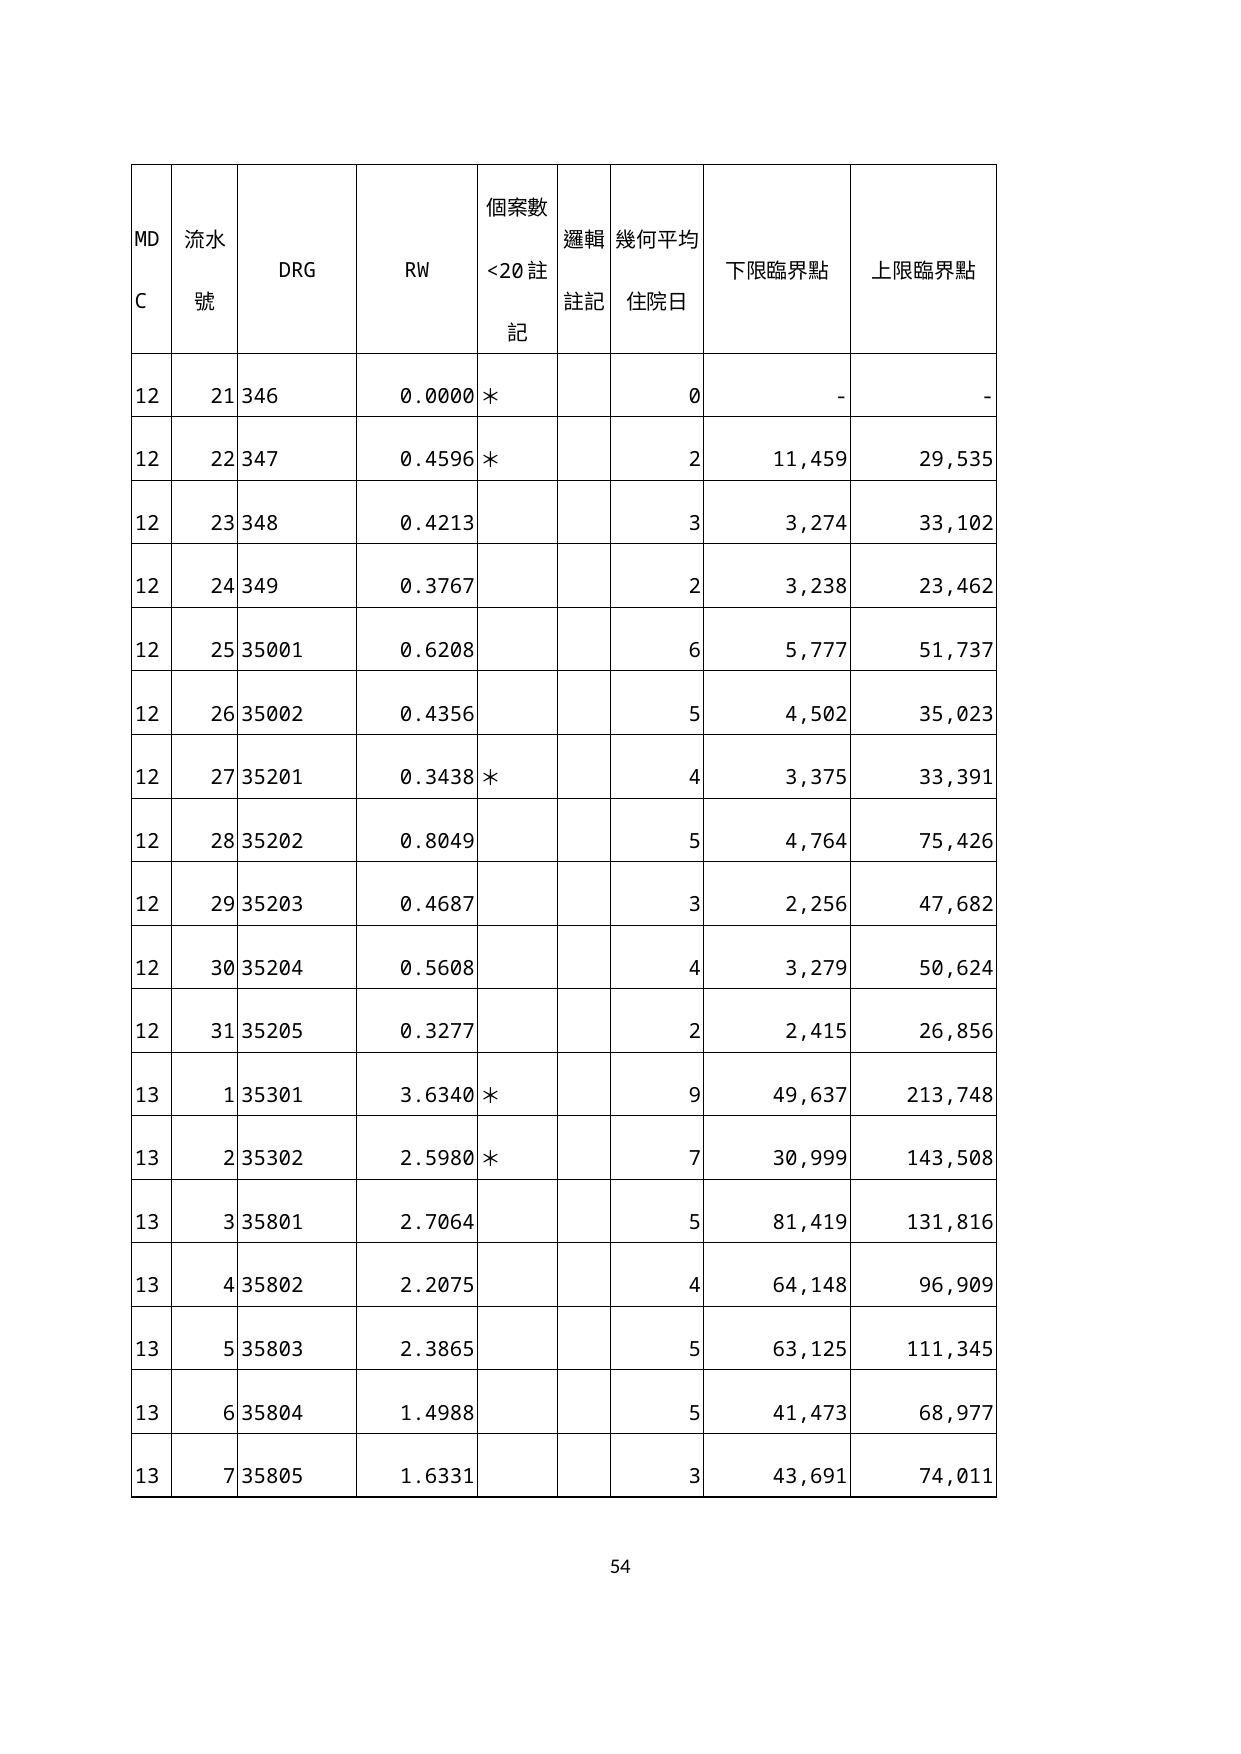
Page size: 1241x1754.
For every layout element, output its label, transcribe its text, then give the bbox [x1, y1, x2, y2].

table_cell 6 [172, 1370, 237, 1433]
table_cell 47,682 [851, 862, 996, 924]
table_cell 35805 [238, 1434, 356, 1496]
table_cell 5 [611, 1180, 703, 1242]
table_cell 35202 [238, 799, 356, 861]
table_cell [558, 544, 610, 607]
table_cell 23 [172, 481, 237, 543]
table_cell 2 [611, 989, 703, 1052]
table_cell 2.2075 [357, 1243, 477, 1306]
table_cell 0.4213 [357, 481, 477, 543]
table_cell [478, 1243, 557, 1306]
table_cell [478, 1434, 557, 1496]
table_header 下限臨界點 [704, 165, 850, 353]
table_cell 35803 [238, 1307, 356, 1369]
table_cell [478, 989, 557, 1052]
table_cell 50,624 [851, 926, 996, 988]
table_cell 63,125 [704, 1307, 850, 1369]
table_cell 0.3438 [357, 735, 477, 797]
table_cell 2.5980 [357, 1116, 477, 1179]
table_cell 7 [172, 1434, 237, 1496]
table_cell 0.4687 [357, 862, 477, 924]
table_cell [558, 1243, 610, 1306]
table_cell 81,419 [704, 1180, 850, 1242]
table_cell 3 [611, 1434, 703, 1496]
table_cell 4 [611, 735, 703, 797]
table_header 邏輯註記 [558, 165, 610, 353]
table_cell 346 [238, 354, 356, 416]
table_cell 5 [172, 1307, 237, 1369]
table_cell 30,999 [704, 1116, 850, 1179]
table_cell 35205 [238, 989, 356, 1052]
table_cell 5 [611, 671, 703, 734]
table_cell [558, 481, 610, 543]
table_cell 22 [172, 417, 237, 480]
table_cell 2.7064 [357, 1180, 477, 1242]
table_cell 12 [132, 862, 171, 924]
table_cell 28 [172, 799, 237, 861]
table_cell [558, 1116, 610, 1179]
table_cell 35201 [238, 735, 356, 797]
table_cell 5 [611, 799, 703, 861]
table_cell 29 [172, 862, 237, 924]
table_cell - [704, 354, 850, 416]
table_cell 6 [611, 608, 703, 670]
table_cell 12 [132, 799, 171, 861]
table_cell 2 [611, 544, 703, 607]
table_cell 2,415 [704, 989, 850, 1052]
table_cell 0.0000 [357, 354, 477, 416]
table_cell 26 [172, 671, 237, 734]
table_cell 1.4988 [357, 1370, 477, 1433]
table_cell 13 [132, 1434, 171, 1496]
table_cell 3 [172, 1180, 237, 1242]
table_cell [478, 544, 557, 607]
table_cell [558, 354, 610, 416]
table_cell ＊ [478, 417, 557, 480]
table_cell 2.3865 [357, 1307, 477, 1369]
table_cell 0.3277 [357, 989, 477, 1052]
table_cell 1.6331 [357, 1434, 477, 1496]
table_cell 13 [132, 1053, 171, 1115]
table_cell [478, 1307, 557, 1369]
table_cell 35801 [238, 1180, 356, 1242]
table_cell 9 [611, 1053, 703, 1115]
table_cell 4 [611, 1243, 703, 1306]
table_cell [558, 735, 610, 797]
table_cell 0.4596 [357, 417, 477, 480]
table_cell 12 [132, 671, 171, 734]
table_cell 12 [132, 735, 171, 797]
table_cell 4,764 [704, 799, 850, 861]
table_cell 35001 [238, 608, 356, 670]
table_cell 41,473 [704, 1370, 850, 1433]
table_cell [558, 1370, 610, 1433]
table_header 幾何平均住院日 [611, 165, 703, 353]
table_cell 349 [238, 544, 356, 607]
table_cell [478, 481, 557, 543]
table_cell 5 [611, 1307, 703, 1369]
table_cell 35302 [238, 1116, 356, 1179]
table_cell 64,148 [704, 1243, 850, 1306]
table_header RW [357, 165, 477, 353]
table_cell [558, 926, 610, 988]
table_header 流水號 [172, 165, 237, 353]
table_cell [478, 862, 557, 924]
table_cell [478, 926, 557, 988]
table_cell 51,737 [851, 608, 996, 670]
table_cell ＊ [478, 354, 557, 416]
table_cell - [851, 354, 996, 416]
table_header MDC [132, 165, 171, 353]
table_cell 24 [172, 544, 237, 607]
table_cell [558, 1434, 610, 1496]
table_cell 4 [172, 1243, 237, 1306]
table_cell [558, 1307, 610, 1369]
table_cell 25 [172, 608, 237, 670]
table_cell 3 [611, 481, 703, 543]
table_cell [558, 799, 610, 861]
table_cell 13 [132, 1180, 171, 1242]
table_cell 27 [172, 735, 237, 797]
table_cell 96,909 [851, 1243, 996, 1306]
table_cell 0.5608 [357, 926, 477, 988]
table_cell 3 [611, 862, 703, 924]
table_cell 111,345 [851, 1307, 996, 1369]
table_header 上限臨界點 [851, 165, 996, 353]
table_cell 12 [132, 481, 171, 543]
table_cell 13 [132, 1370, 171, 1433]
table_cell 4 [611, 926, 703, 988]
table_cell 2 [172, 1116, 237, 1179]
table_cell 29,535 [851, 417, 996, 480]
table_cell [478, 671, 557, 734]
table_cell 26,856 [851, 989, 996, 1052]
table_cell 12 [132, 989, 171, 1052]
table_cell 143,508 [851, 1116, 996, 1179]
table_cell [478, 1180, 557, 1242]
table_cell 213,748 [851, 1053, 996, 1115]
table_cell 131,816 [851, 1180, 996, 1242]
table_cell 35804 [238, 1370, 356, 1433]
table_cell [478, 799, 557, 861]
table_cell 12 [132, 926, 171, 988]
table_cell [558, 671, 610, 734]
table_cell 2,256 [704, 862, 850, 924]
table_cell 7 [611, 1116, 703, 1179]
table_cell [558, 608, 610, 670]
table_cell 12 [132, 544, 171, 607]
table_cell 49,637 [704, 1053, 850, 1115]
table_cell ＊ [478, 1116, 557, 1179]
table_cell 3.6340 [357, 1053, 477, 1115]
table_cell 13 [132, 1243, 171, 1306]
table_cell 35301 [238, 1053, 356, 1115]
table_cell [558, 1053, 610, 1115]
table_cell 3,375 [704, 735, 850, 797]
table_cell [558, 1180, 610, 1242]
table_cell 348 [238, 481, 356, 543]
table_cell 11,459 [704, 417, 850, 480]
table_cell 35203 [238, 862, 356, 924]
table_cell 35204 [238, 926, 356, 988]
table_cell 3,238 [704, 544, 850, 607]
table_cell 4,502 [704, 671, 850, 734]
table_cell [478, 608, 557, 670]
table_cell 30 [172, 926, 237, 988]
table_cell 5,777 [704, 608, 850, 670]
table_cell 0.4356 [357, 671, 477, 734]
table_cell [558, 989, 610, 1052]
table_cell 33,102 [851, 481, 996, 543]
table_cell 347 [238, 417, 356, 480]
table_cell 0.8049 [357, 799, 477, 861]
table_cell [558, 862, 610, 924]
table_cell 13 [132, 1116, 171, 1179]
table_cell 3,279 [704, 926, 850, 988]
table_cell 35002 [238, 671, 356, 734]
table_cell 43,691 [704, 1434, 850, 1496]
table_cell 2 [611, 417, 703, 480]
table_cell 12 [132, 417, 171, 480]
table_header 個案數<20註記 [478, 165, 557, 353]
table_cell ＊ [478, 735, 557, 797]
table_cell 35802 [238, 1243, 356, 1306]
table_cell 12 [132, 608, 171, 670]
table_cell ＊ [478, 1053, 557, 1115]
table_cell 5 [611, 1370, 703, 1433]
table_cell 13 [132, 1307, 171, 1369]
table_cell 31 [172, 989, 237, 1052]
table_header DRG [238, 165, 356, 353]
table_cell 33,391 [851, 735, 996, 797]
table_cell 0.3767 [357, 544, 477, 607]
table_cell [478, 1370, 557, 1433]
table_cell 0.6208 [357, 608, 477, 670]
table_cell 74,011 [851, 1434, 996, 1496]
table_cell 0 [611, 354, 703, 416]
table_cell [558, 417, 610, 480]
table_cell 75,426 [851, 799, 996, 861]
table_cell 12 [132, 354, 171, 416]
table_cell 35,023 [851, 671, 996, 734]
table_cell 3,274 [704, 481, 850, 543]
table_cell 68,977 [851, 1370, 996, 1433]
table_cell 21 [172, 354, 237, 416]
table_cell 23,462 [851, 544, 996, 607]
table_cell 1 [172, 1053, 237, 1115]
